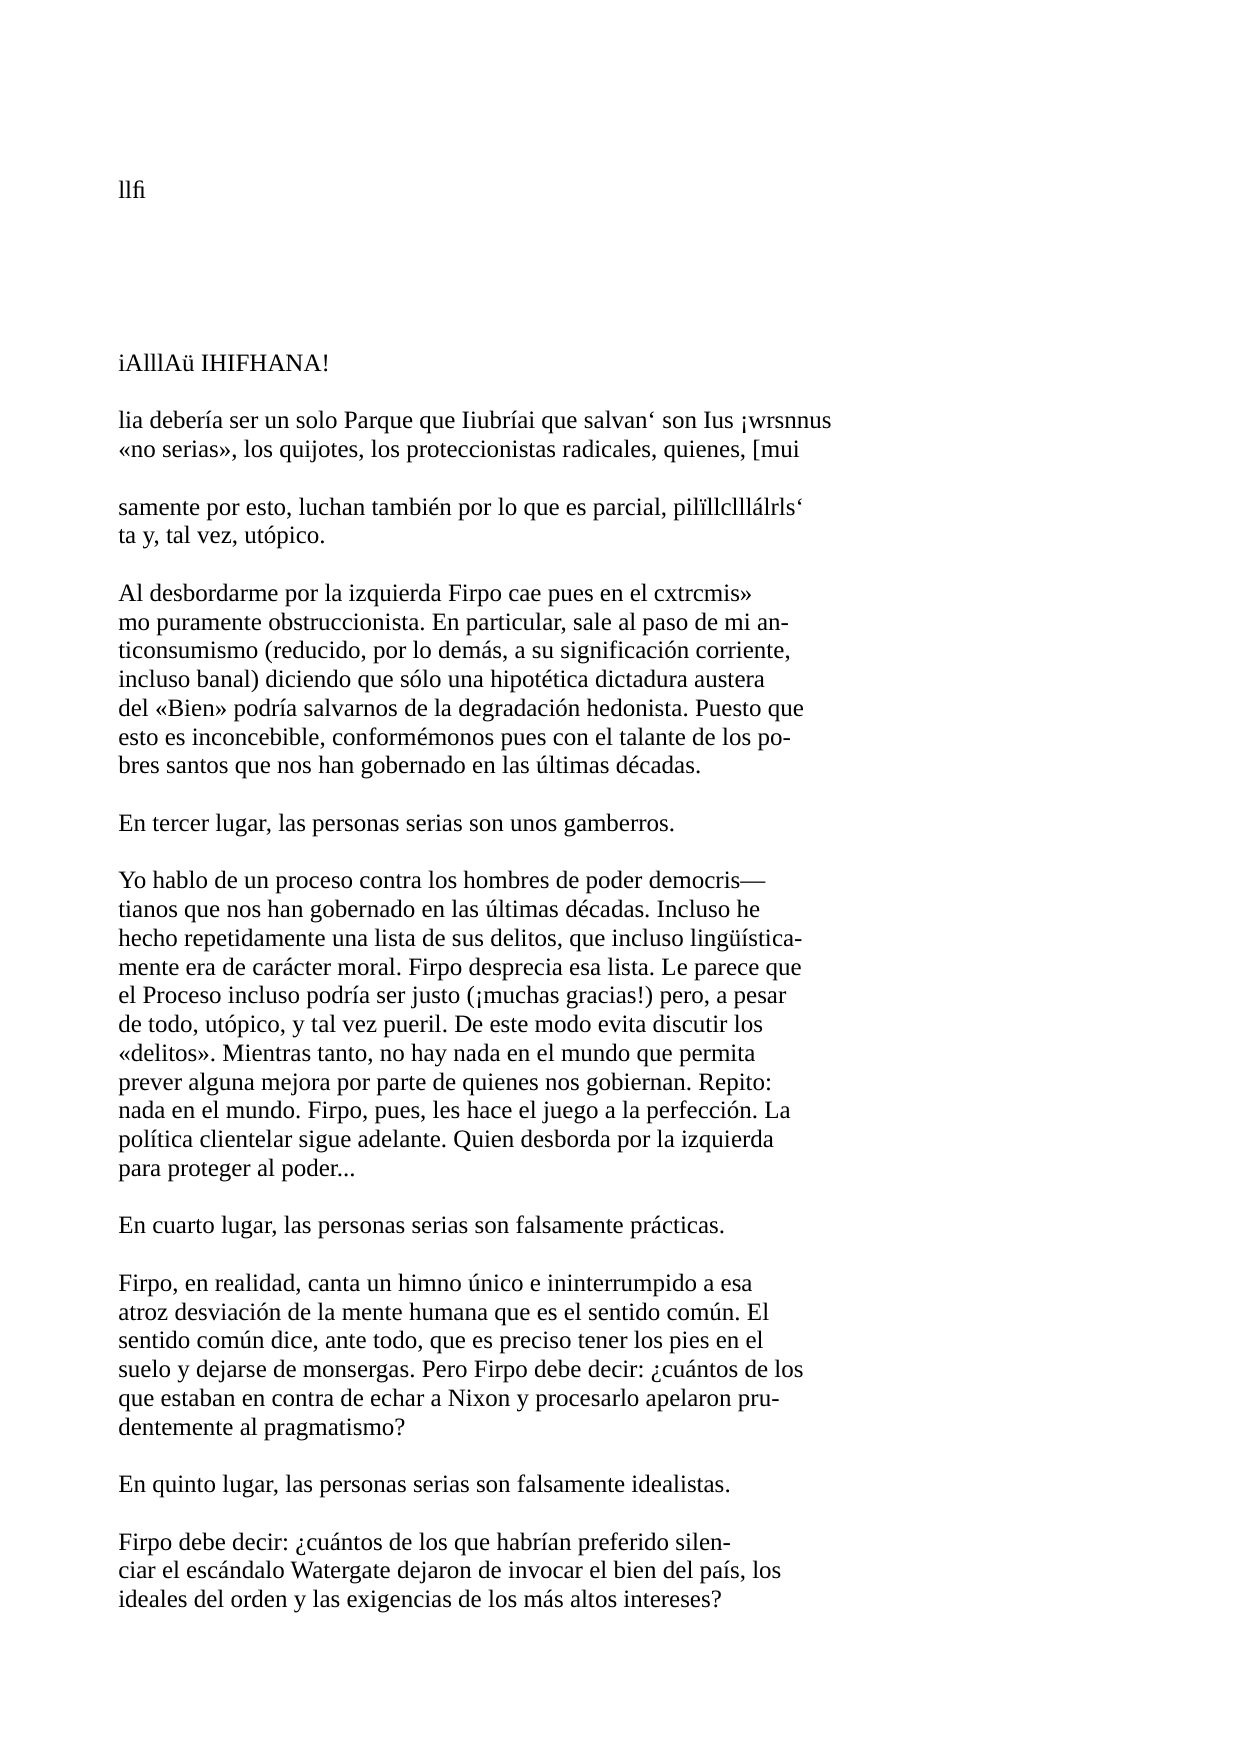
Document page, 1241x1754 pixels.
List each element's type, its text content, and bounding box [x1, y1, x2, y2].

text samente por esto, luchan también por lo que es parcial, pilïllclllálrls‘ [118, 492, 1122, 521]
text En tercer lugar, las personas serias son unos gamberros. [118, 808, 1122, 837]
text ticonsumismo (reducido, por lo demás, a su significación corriente, [118, 636, 1122, 664]
text lia debería ser un solo Parque que Iiubríai que salvan‘ son Ius ¡wrsnnus [118, 406, 1122, 434]
text bres santos que nos han gobernado en las últimas décadas. [118, 751, 1122, 779]
text En quinto lugar, las personas serias son falsamente idealistas. [118, 1469, 1122, 1498]
text llﬁ [118, 176, 1122, 204]
text ideales del orden y las exigencias de los más altos intereses? [118, 1584, 1122, 1613]
text atroz desviación de la mente humana que es el sentido común. El [118, 1297, 1122, 1326]
text mo puramente obstruccionista. En particular, sale al paso de mi an- [118, 607, 1122, 636]
text ta y, tal vez, utópico. [118, 521, 1122, 549]
text «delitos». Mientras tanto, no hay nada en el mundo que permita [118, 1038, 1122, 1067]
text que estaban en contra de echar a Nixon y procesarlo apelaron pru- [118, 1383, 1122, 1412]
text mente era de carácter moral. Firpo desprecia esa lista. Le parece que [118, 952, 1122, 981]
text esto es inconcebible, conformémonos pues con el talante de los po- [118, 722, 1122, 751]
text política clientelar sigue adelante. Quien desborda por la izquierda [118, 1124, 1122, 1153]
text «no serias», los quijotes, los proteccionistas radicales, quienes, [mui [118, 434, 1122, 463]
text prever alguna mejora por parte de quienes nos gobiernan. Repito: [118, 1067, 1122, 1096]
text En cuarto lugar, las personas serias son falsamente prácticas. [118, 1211, 1122, 1239]
text dentemente al pragmatismo? [118, 1412, 1122, 1441]
text iAlllAü IHIFHANA! [118, 348, 1122, 377]
text el Proceso incluso podría ser justo (¡muchas gracias!) pero, a pesar [118, 981, 1122, 1009]
text suelo y dejarse de monsergas. Pero Firpo debe decir: ¿cuántos de los [118, 1354, 1122, 1383]
text del «Bien» podría salvarnos de la degradación hedonista. Puesto que [118, 693, 1122, 722]
text tianos que nos han gobernado en las últimas décadas. Incluso he [118, 894, 1122, 923]
text de todo, utópico, y tal vez pueril. De este modo evita discutir los [118, 1009, 1122, 1038]
text Firpo debe decir: ¿cuántos de los que habrían preferido silen- [118, 1527, 1122, 1556]
text Al desbordarme por la izquierda Firpo cae pues en el cxtrcmis» [118, 578, 1122, 607]
text hecho repetidamente una lista de sus delitos, que incluso lingüística- [118, 923, 1122, 952]
text Yo hablo de un proceso contra los hombres de poder democris— [118, 866, 1122, 894]
text incluso banal) diciendo que sólo una hipotética dictadura austera [118, 664, 1122, 693]
text para proteger al poder... [118, 1153, 1122, 1182]
text Firpo, en realidad, canta un himno único e ininterrumpido a esa [118, 1268, 1122, 1297]
text sentido común dice, ante todo, que es preciso tener los pies en el [118, 1326, 1122, 1354]
text nada en el mundo. Firpo, pues, les hace el juego a la perfección. La [118, 1096, 1122, 1124]
text ciar el escándalo Watergate dejaron de invocar el bien del país, los [118, 1556, 1122, 1584]
